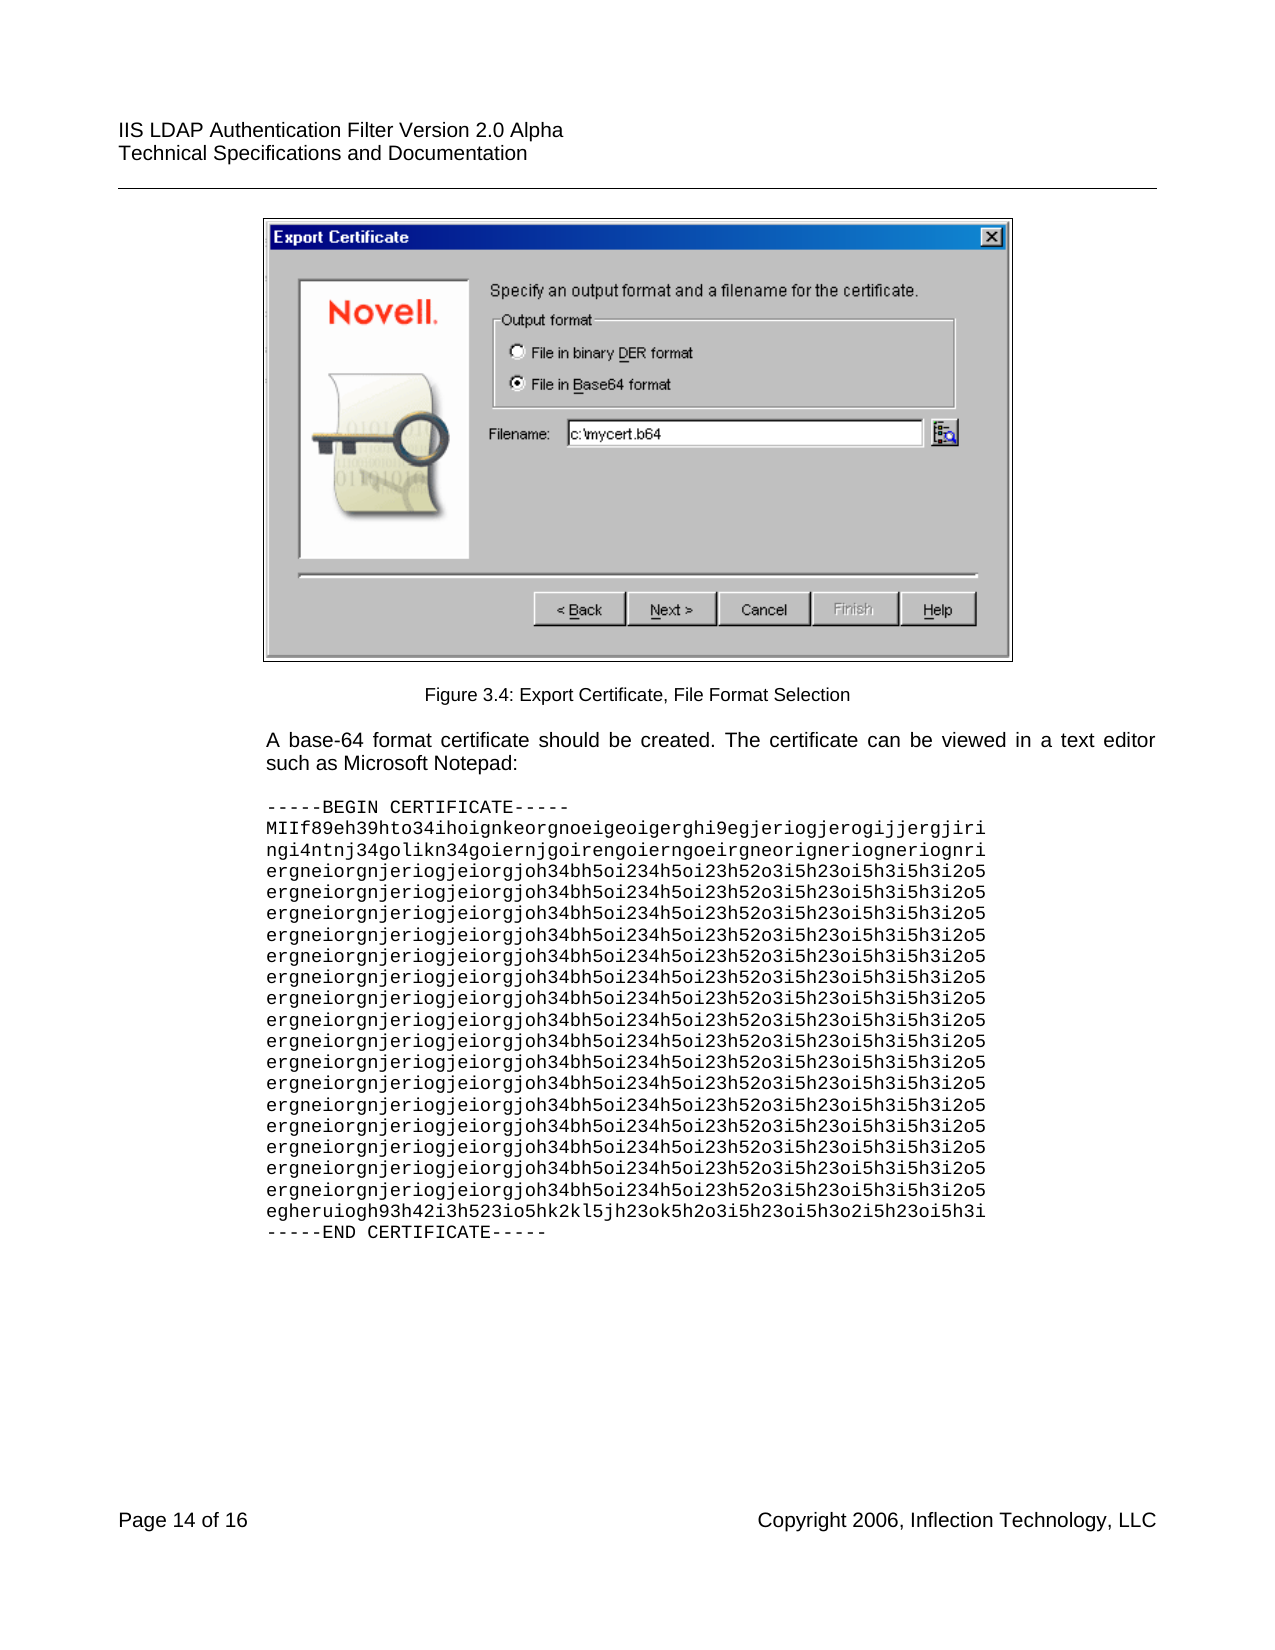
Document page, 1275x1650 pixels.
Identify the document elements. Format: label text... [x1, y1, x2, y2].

text ergneiorgnjeriogjeiorgjoh34bh5oi234h5oi23h52o3i5h23oi5h3i5h3i2o5 [266, 925, 1157, 947]
text ergneiorgnjeriogjeiorgjoh34bh5oi234h5oi23h52o3i5h23oi5h3i5h3i2o5 [266, 989, 1157, 1010]
text ergneiorgnjeriogjeiorgjoh34bh5oi234h5oi23h52o3i5h23oi5h3i5h3i2o5 [266, 1159, 1157, 1180]
text ergneiorgnjeriogjeiorgjoh34bh5oi234h5oi23h52o3i5h23oi5h3i5h3i2o5 [266, 1032, 1157, 1053]
text ergneiorgnjeriogjeiorgjoh34bh5oi234h5oi23h52o3i5h23oi5h3i5h3i2o5 [266, 862, 1157, 883]
text ergneiorgnjeriogjeiorgjoh34bh5oi234h5oi23h52o3i5h23oi5h3i5h3i2o5 [266, 1138, 1157, 1159]
text ergneiorgnjeriogjeiorgjoh34bh5oi234h5oi23h52o3i5h23oi5h3i5h3i2o5 [266, 1117, 1157, 1138]
text A base-64 format certificate should be created. The certificate can be viewed in a text editor such as Microsoft Notepad: [266, 728, 1157, 775]
text ngi4ntnj34golikn34goiernjgoirengoierngoeirgneorigneriogneriognri [266, 840, 1157, 862]
text ergneiorgnjeriogjeiorgjoh34bh5oi234h5oi23h52o3i5h23oi5h3i5h3i2o5 [266, 1095, 1157, 1117]
text ergneiorgnjeriogjeiorgjoh34bh5oi234h5oi23h52o3i5h23oi5h3i5h3i2o5 [266, 1010, 1157, 1032]
text egheruiogh93h42i3h523io5hk2kl5jh23ok5h2o3i5h23oi5h3o2i5h23oi5h3i [266, 1202, 1157, 1223]
text ergneiorgnjeriogjeiorgjoh34bh5oi234h5oi23h52o3i5h23oi5h3i5h3i2o5 [266, 1180, 1157, 1202]
text ergneiorgnjeriogjeiorgjoh34bh5oi234h5oi23h52o3i5h23oi5h3i5h3i2o5 [266, 1053, 1157, 1074]
text ergneiorgnjeriogjeiorgjoh34bh5oi234h5oi23h52o3i5h23oi5h3i5h3i2o5 [266, 968, 1157, 989]
text ergneiorgnjeriogjeiorgjoh34bh5oi234h5oi23h52o3i5h23oi5h3i5h3i2o5 [266, 883, 1157, 904]
picture [265, 221, 1010, 658]
text ergneiorgnjeriogjeiorgjoh34bh5oi234h5oi23h52o3i5h23oi5h3i5h3i2o5 [266, 904, 1157, 925]
text -----BEGIN CERTIFICATE----- [266, 798, 1157, 819]
text MIIf89eh39hto34ihoignkeorgnoeigeoigerghi9egjeriogjerogijjergjiri [266, 819, 1157, 840]
text Figure 3.4: Export Certificate, File Format Selection [118, 684, 1157, 705]
text -----END CERTIFICATE----- [266, 1223, 1157, 1244]
text ergneiorgnjeriogjeiorgjoh34bh5oi234h5oi23h52o3i5h23oi5h3i5h3i2o5 [266, 947, 1157, 968]
text ergneiorgnjeriogjeiorgjoh34bh5oi234h5oi23h52o3i5h23oi5h3i5h3i2o5 [266, 1074, 1157, 1095]
